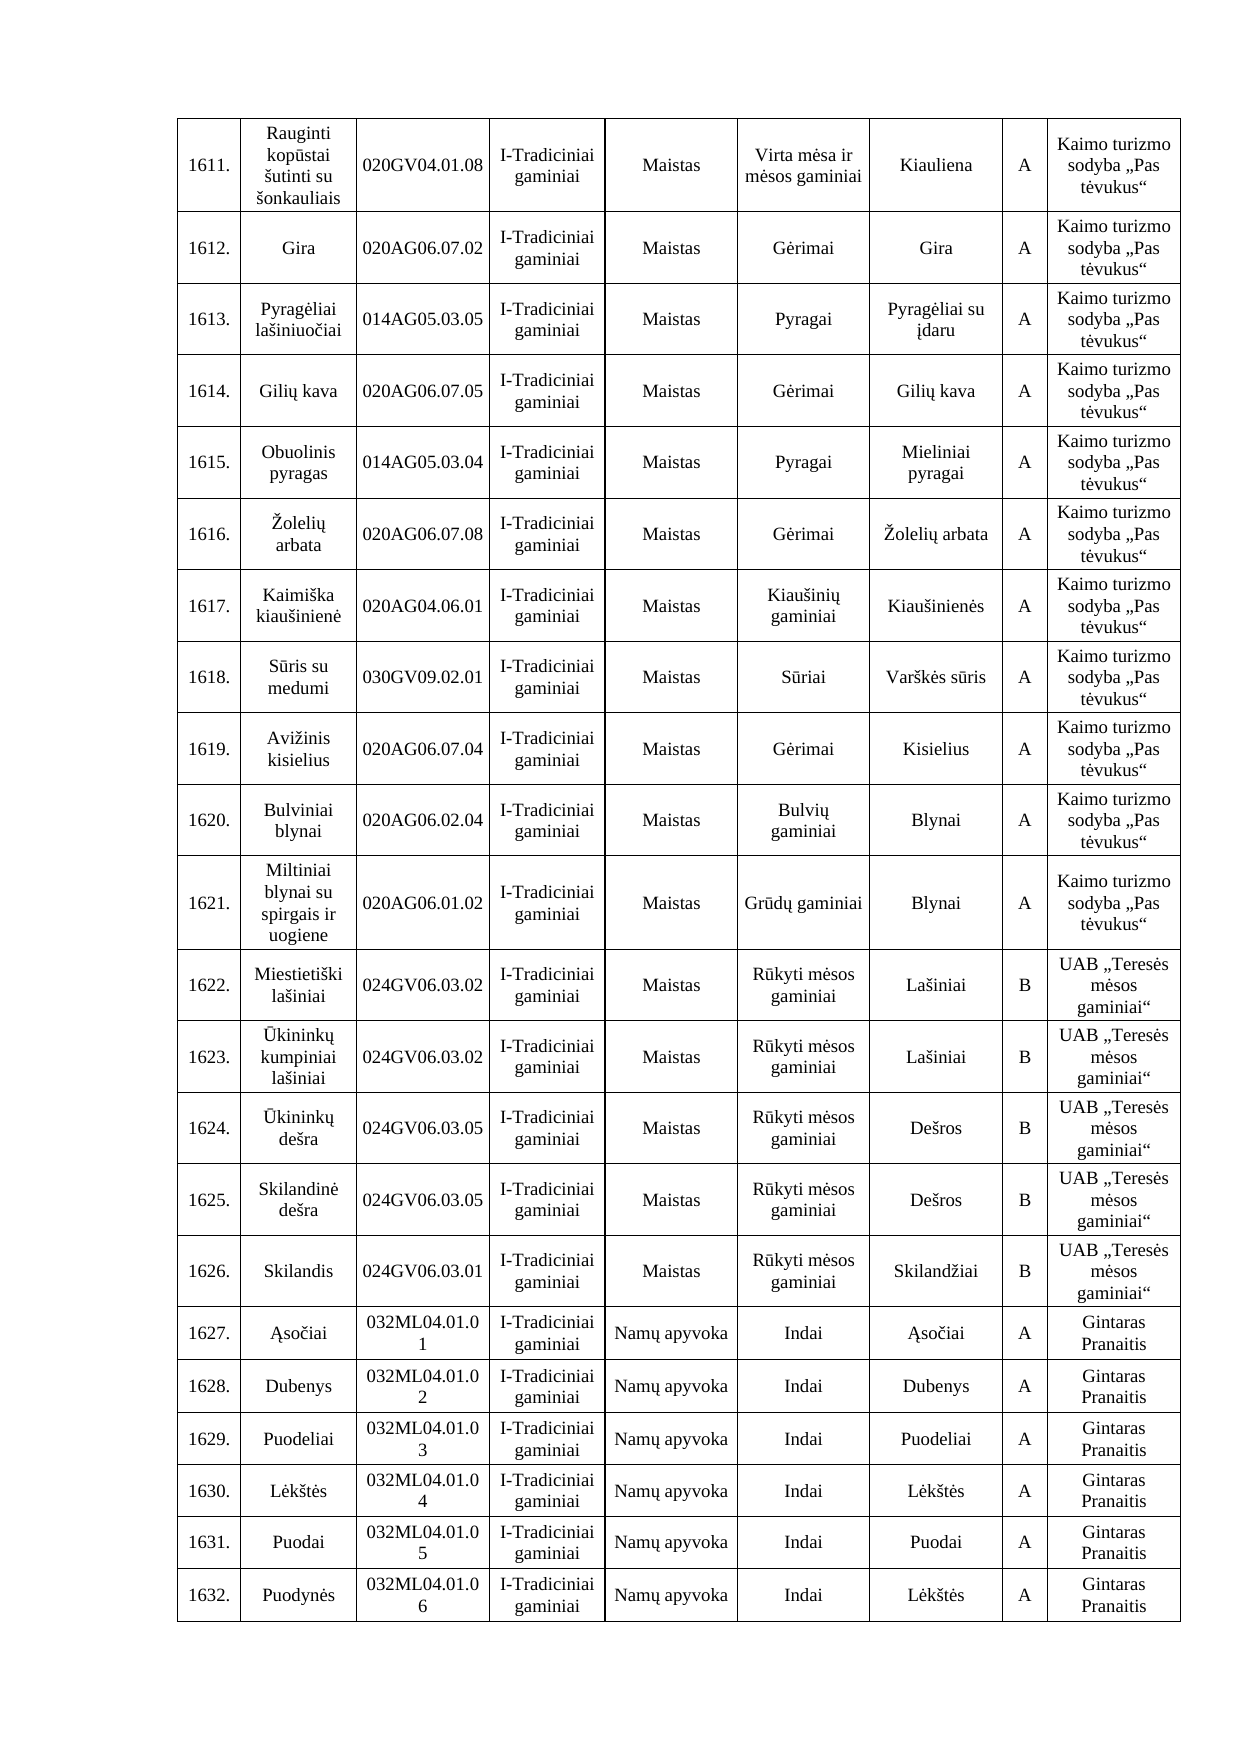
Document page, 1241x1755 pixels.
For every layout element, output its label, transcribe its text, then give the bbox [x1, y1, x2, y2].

table_cell I-Tradiciniai gaminiai [490, 1164, 604, 1235]
table_cell Gintaras Pranaitis [1048, 1360, 1180, 1412]
table_cell I-Tradiciniai gaminiai [490, 1360, 604, 1412]
table_cell Kisielius [870, 713, 1002, 784]
table_cell Kaimo turizmo sodyba „Pas tėvukus“ [1048, 284, 1180, 354]
table_cell Mieliniai pyragai [870, 427, 1002, 497]
table_cell Indai [738, 1569, 869, 1621]
table_cell 020AG06.02.04 [357, 785, 489, 855]
table_cell 024GV06.03.02 [357, 950, 489, 1020]
table_cell A [1003, 212, 1047, 283]
table_cell Namų apyvoka [606, 1360, 737, 1412]
table_cell Miestietiški lašiniai [241, 950, 356, 1020]
table_cell Indai [738, 1517, 869, 1567]
table_cell B [1003, 1093, 1047, 1163]
table_cell Indai [738, 1465, 869, 1516]
table_cell B [1003, 1164, 1047, 1235]
table_cell 020AG06.07.05 [357, 355, 489, 426]
table_cell Indai [738, 1360, 869, 1412]
table_cell Rūkyti mėsos gaminiai [738, 1093, 869, 1163]
table_cell Skilandis [241, 1236, 356, 1306]
table_cell 1625. [178, 1164, 240, 1235]
table_cell 032ML04.01.04 [357, 1465, 489, 1516]
table_cell Puodeliai [870, 1413, 1002, 1464]
table_cell Kaimo turizmo sodyba „Pas tėvukus“ [1048, 570, 1180, 641]
table_cell 030GV09.02.01 [357, 642, 489, 712]
table_cell I-Tradiciniai gaminiai [490, 1236, 604, 1306]
table_cell Kaimo turizmo sodyba „Pas tėvukus“ [1048, 856, 1180, 948]
table_cell Pyragai [738, 284, 869, 354]
table_cell 1623. [178, 1021, 240, 1092]
table_cell A [1003, 499, 1047, 569]
table_cell Kaimiška kiaušinienė [241, 570, 356, 641]
table_cell I-Tradiciniai gaminiai [490, 119, 604, 211]
table_cell 020AG06.01.02 [357, 856, 489, 948]
table_cell Kaimo turizmo sodyba „Pas tėvukus“ [1048, 499, 1180, 569]
table_cell 1611. [178, 119, 240, 211]
table_cell Maistas [606, 642, 737, 712]
table_cell 1618. [178, 642, 240, 712]
table_cell Maistas [606, 119, 737, 211]
table_cell Maistas [606, 499, 737, 569]
table_cell I-Tradiciniai gaminiai [490, 1307, 604, 1359]
table_cell Gėrimai [738, 713, 869, 784]
table_cell Maistas [606, 713, 737, 784]
table_cell Kaimo turizmo sodyba „Pas tėvukus“ [1048, 713, 1180, 784]
table_cell 1622. [178, 950, 240, 1020]
table_cell Gėrimai [738, 212, 869, 283]
table_cell Kaimo turizmo sodyba „Pas tėvukus“ [1048, 119, 1180, 211]
table_cell Bulviniai blynai [241, 785, 356, 855]
table_cell Miltiniai blynai su spirgais ir uogiene [241, 856, 356, 948]
table_cell A [1003, 570, 1047, 641]
table_cell A [1003, 1465, 1047, 1516]
table_cell Puodeliai [241, 1413, 356, 1464]
table_cell 032ML04.01.02 [357, 1360, 489, 1412]
table_cell A [1003, 427, 1047, 497]
table_cell 1612. [178, 212, 240, 283]
table_cell 1632. [178, 1569, 240, 1621]
table_cell I-Tradiciniai gaminiai [490, 1093, 604, 1163]
table_cell I-Tradiciniai gaminiai [490, 642, 604, 712]
table_cell Maistas [606, 427, 737, 497]
table_cell Žolelių arbata [870, 499, 1002, 569]
table_cell Puodai [241, 1517, 356, 1567]
table_cell 1616. [178, 499, 240, 569]
table_cell B [1003, 950, 1047, 1020]
table_cell Dubenys [870, 1360, 1002, 1412]
table_cell Maistas [606, 1236, 737, 1306]
table_cell Gira [241, 212, 356, 283]
table_cell A [1003, 713, 1047, 784]
table_cell Puodynės [241, 1569, 356, 1621]
table_cell 024GV06.03.05 [357, 1164, 489, 1235]
table_cell Kiaušinių gaminiai [738, 570, 869, 641]
table_cell Maistas [606, 856, 737, 948]
table_cell Gintaras Pranaitis [1048, 1307, 1180, 1359]
table_cell 1627. [178, 1307, 240, 1359]
table_cell UAB „Teresės mėsos gaminiai“ [1048, 1164, 1180, 1235]
table_cell 1624. [178, 1093, 240, 1163]
table_cell I-Tradiciniai gaminiai [490, 427, 604, 497]
table_cell 020AG06.07.02 [357, 212, 489, 283]
table_cell B [1003, 1236, 1047, 1306]
table_cell Blynai [870, 856, 1002, 948]
table_cell 020GV04.01.08 [357, 119, 489, 211]
table_cell Gėrimai [738, 499, 869, 569]
table_cell Rauginti kopūstai šutinti su šonkauliais [241, 119, 356, 211]
table_cell Pyragėliai su įdaru [870, 284, 1002, 354]
table_cell A [1003, 1413, 1047, 1464]
table_cell 1631. [178, 1517, 240, 1567]
table_cell Kiaušinienės [870, 570, 1002, 641]
table_cell 032ML04.01.01 [357, 1307, 489, 1359]
table_cell I-Tradiciniai gaminiai [490, 1465, 604, 1516]
table_cell Lėkštės [870, 1465, 1002, 1516]
table_cell UAB „Teresės mėsos gaminiai“ [1048, 1021, 1180, 1092]
table_cell Žolelių arbata [241, 499, 356, 569]
table_cell UAB „Teresės mėsos gaminiai“ [1048, 950, 1180, 1020]
table_cell 024GV06.03.02 [357, 1021, 489, 1092]
table_cell UAB „Teresės mėsos gaminiai“ [1048, 1093, 1180, 1163]
table_cell Gintaras Pranaitis [1048, 1569, 1180, 1621]
table_cell 032ML04.01.05 [357, 1517, 489, 1567]
table_cell Namų apyvoka [606, 1413, 737, 1464]
table_cell I-Tradiciniai gaminiai [490, 1517, 604, 1567]
table_cell 1615. [178, 427, 240, 497]
table_cell 024GV06.03.01 [357, 1236, 489, 1306]
table_cell Puodai [870, 1517, 1002, 1567]
table_cell Grūdų gaminiai [738, 856, 869, 948]
table_cell A [1003, 856, 1047, 948]
table_cell Maistas [606, 1164, 737, 1235]
table_cell Varškės sūris [870, 642, 1002, 712]
table_cell Skilandinė dešra [241, 1164, 356, 1235]
table_cell Maistas [606, 570, 737, 641]
table_cell A [1003, 1360, 1047, 1412]
table_cell Indai [738, 1413, 869, 1464]
table_cell Maistas [606, 1093, 737, 1163]
table_cell 032ML04.01.03 [357, 1413, 489, 1464]
table_cell 1614. [178, 355, 240, 426]
table_cell 1630. [178, 1465, 240, 1516]
table_cell Indai [738, 1307, 869, 1359]
table_cell 1628. [178, 1360, 240, 1412]
table_cell Gėrimai [738, 355, 869, 426]
table_cell A [1003, 284, 1047, 354]
table_cell I-Tradiciniai gaminiai [490, 284, 604, 354]
table_cell Kaimo turizmo sodyba „Pas tėvukus“ [1048, 785, 1180, 855]
table_cell I-Tradiciniai gaminiai [490, 570, 604, 641]
table_cell Kaimo turizmo sodyba „Pas tėvukus“ [1048, 427, 1180, 497]
table_cell I-Tradiciniai gaminiai [490, 1413, 604, 1464]
table_cell Gilių kava [241, 355, 356, 426]
table_cell B [1003, 1021, 1047, 1092]
table_cell Kaimo turizmo sodyba „Pas tėvukus“ [1048, 642, 1180, 712]
table_cell 1619. [178, 713, 240, 784]
table_cell Ūkininkų dešra [241, 1093, 356, 1163]
table_cell Ąsočiai [870, 1307, 1002, 1359]
table_cell UAB „Teresės mėsos gaminiai“ [1048, 1236, 1180, 1306]
table_cell Dubenys [241, 1360, 356, 1412]
table_cell 1617. [178, 570, 240, 641]
table_cell 020AG04.06.01 [357, 570, 489, 641]
table_cell Sūris su medumi [241, 642, 356, 712]
table_cell Ūkininkų kumpiniai lašiniai [241, 1021, 356, 1092]
table_cell 014AG05.03.05 [357, 284, 489, 354]
table_cell A [1003, 1569, 1047, 1621]
table_cell 1620. [178, 785, 240, 855]
table_cell Dešros [870, 1164, 1002, 1235]
table_cell Pyragėliai lašiniuočiai [241, 284, 356, 354]
table_cell 020AG06.07.04 [357, 713, 489, 784]
table_cell Namų apyvoka [606, 1517, 737, 1567]
table_cell 1613. [178, 284, 240, 354]
table_cell Kiauliena [870, 119, 1002, 211]
table_cell Namų apyvoka [606, 1465, 737, 1516]
table_cell A [1003, 119, 1047, 211]
table_cell Sūriai [738, 642, 869, 712]
table_cell Gira [870, 212, 1002, 283]
table_cell Lėkštės [870, 1569, 1002, 1621]
table_cell A [1003, 355, 1047, 426]
table_cell Lašiniai [870, 950, 1002, 1020]
table_cell Gintaras Pranaitis [1048, 1413, 1180, 1464]
table_cell Maistas [606, 950, 737, 1020]
table_cell A [1003, 785, 1047, 855]
table_cell A [1003, 1517, 1047, 1567]
table_cell Dešros [870, 1093, 1002, 1163]
table_cell Obuolinis pyragas [241, 427, 356, 497]
table_cell Avižinis kisielius [241, 713, 356, 784]
table_cell Blynai [870, 785, 1002, 855]
table_cell Maistas [606, 1021, 737, 1092]
table_cell Ąsočiai [241, 1307, 356, 1359]
table_cell Maistas [606, 212, 737, 283]
table_cell I-Tradiciniai gaminiai [490, 713, 604, 784]
table_cell Virta mėsa ir mėsos gaminiai [738, 119, 869, 211]
table_cell Rūkyti mėsos gaminiai [738, 950, 869, 1020]
table_cell 032ML04.01.06 [357, 1569, 489, 1621]
table_cell Bulvių gaminiai [738, 785, 869, 855]
table_cell 1629. [178, 1413, 240, 1464]
table_cell 014AG05.03.04 [357, 427, 489, 497]
table_cell Maistas [606, 785, 737, 855]
table_cell Rūkyti mėsos gaminiai [738, 1164, 869, 1235]
table_cell I-Tradiciniai gaminiai [490, 950, 604, 1020]
table_cell Skilandžiai [870, 1236, 1002, 1306]
table_cell Namų apyvoka [606, 1569, 737, 1621]
table_cell I-Tradiciniai gaminiai [490, 785, 604, 855]
table_cell I-Tradiciniai gaminiai [490, 355, 604, 426]
table_cell 1626. [178, 1236, 240, 1306]
table_cell Gintaras Pranaitis [1048, 1465, 1180, 1516]
table_cell I-Tradiciniai gaminiai [490, 1021, 604, 1092]
table_cell Lašiniai [870, 1021, 1002, 1092]
table_cell A [1003, 1307, 1047, 1359]
table_cell Rūkyti mėsos gaminiai [738, 1021, 869, 1092]
table_cell I-Tradiciniai gaminiai [490, 856, 604, 948]
table_cell Rūkyti mėsos gaminiai [738, 1236, 869, 1306]
table_cell Pyragai [738, 427, 869, 497]
table_cell Kaimo turizmo sodyba „Pas tėvukus“ [1048, 212, 1180, 283]
table_cell Gilių kava [870, 355, 1002, 426]
table_cell Maistas [606, 355, 737, 426]
table_cell Maistas [606, 284, 737, 354]
table_cell 020AG06.07.08 [357, 499, 489, 569]
table_cell Gintaras Pranaitis [1048, 1517, 1180, 1567]
table_cell Kaimo turizmo sodyba „Pas tėvukus“ [1048, 355, 1180, 426]
table_cell A [1003, 642, 1047, 712]
table_cell I-Tradiciniai gaminiai [490, 212, 604, 283]
table_cell 024GV06.03.05 [357, 1093, 489, 1163]
table_cell I-Tradiciniai gaminiai [490, 499, 604, 569]
table_cell Lėkštės [241, 1465, 356, 1516]
table_cell 1621. [178, 856, 240, 948]
table_cell Namų apyvoka [606, 1307, 737, 1359]
table_cell I-Tradiciniai gaminiai [490, 1569, 604, 1621]
